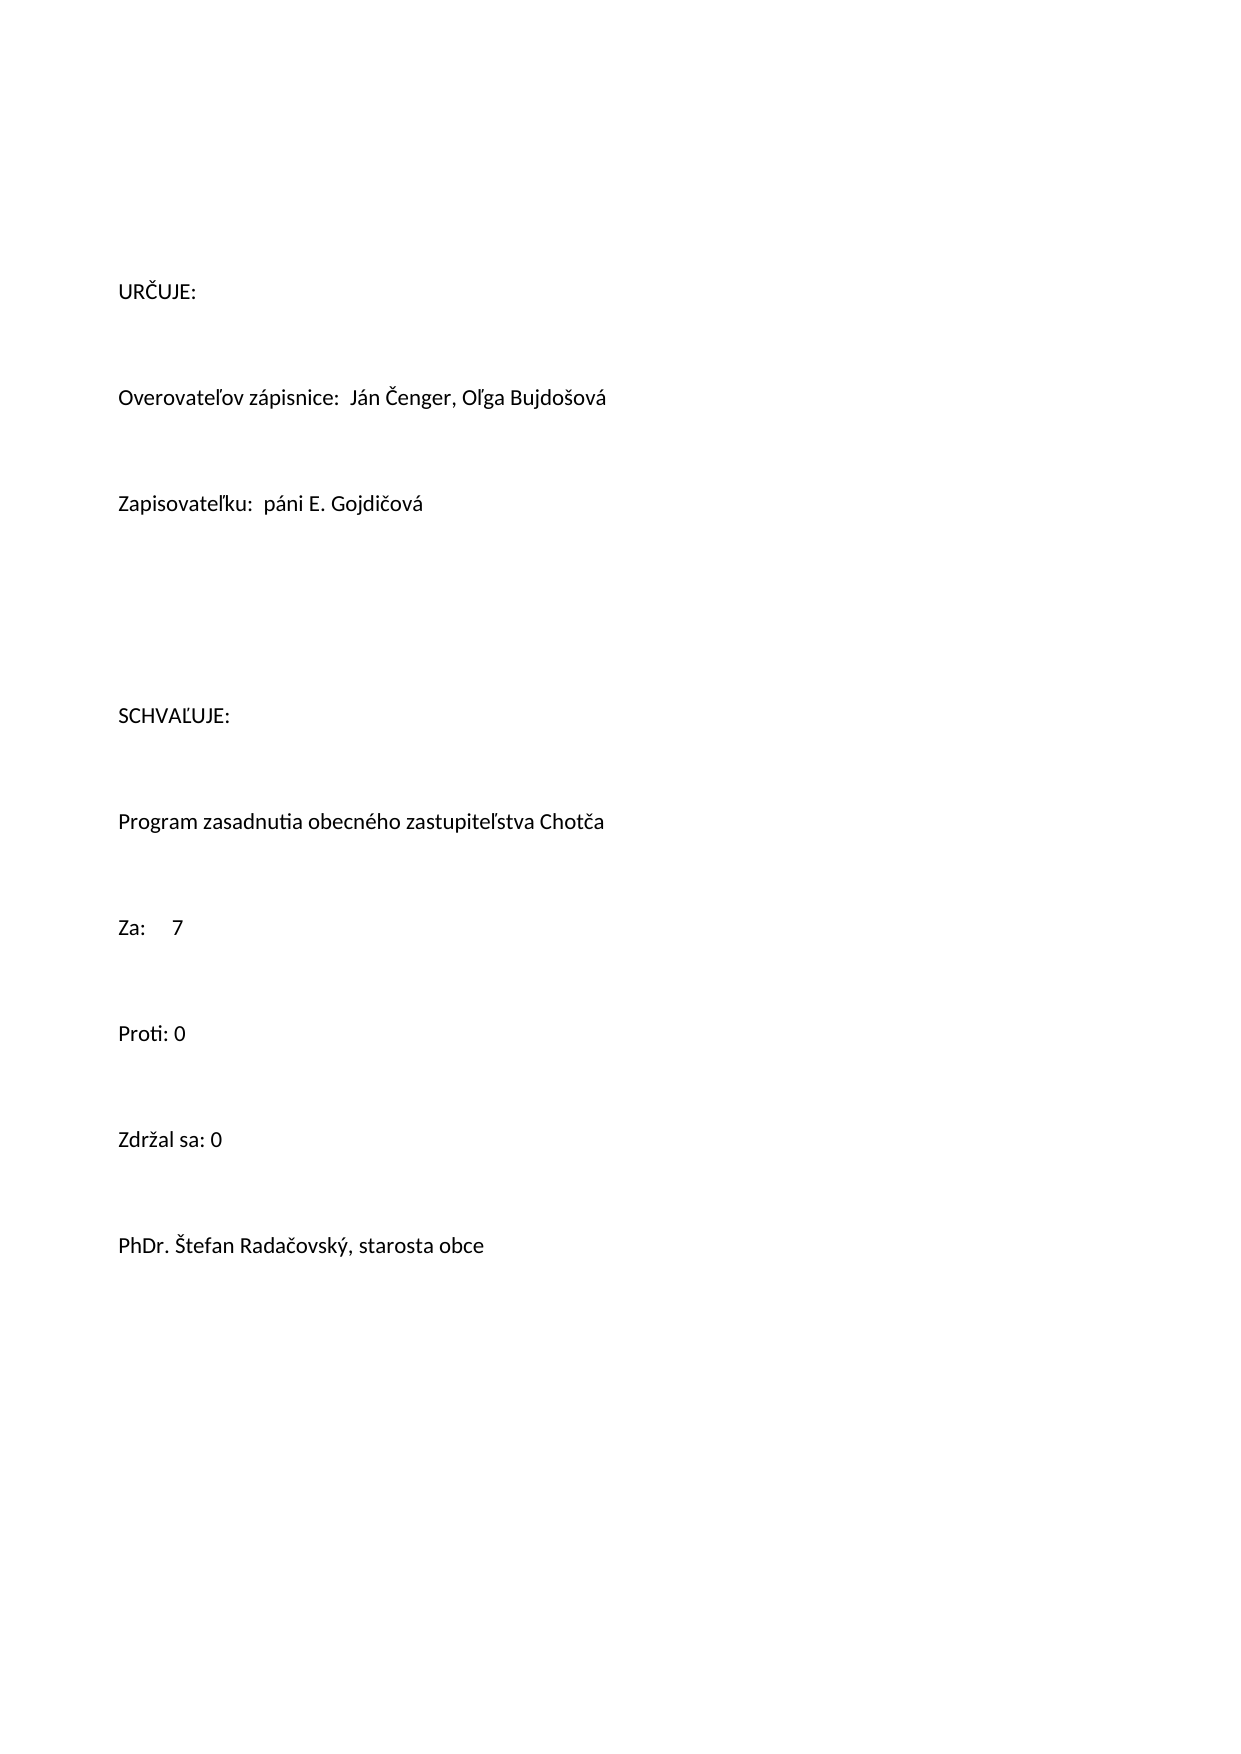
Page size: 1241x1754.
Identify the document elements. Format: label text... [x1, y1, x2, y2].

text URČUJE: [118, 277, 1122, 305]
text Program zasadnutia obecného zastupiteľstva Chotča [118, 807, 1122, 835]
text PhDr. Štefan Radačovský, starosta obce [118, 1232, 1122, 1259]
text Proti: 0 [118, 1019, 1122, 1047]
text Overovateľov zápisnice: Ján Čenger, Oľga Bujdošová [118, 383, 1122, 411]
text SCHVAĽUJE: [118, 701, 1122, 729]
text Zapisovateľku: páni E. Gojdičová [118, 489, 1122, 517]
text Zdržal sa: 0 [118, 1126, 1122, 1153]
text Za: 7 [118, 913, 1122, 941]
